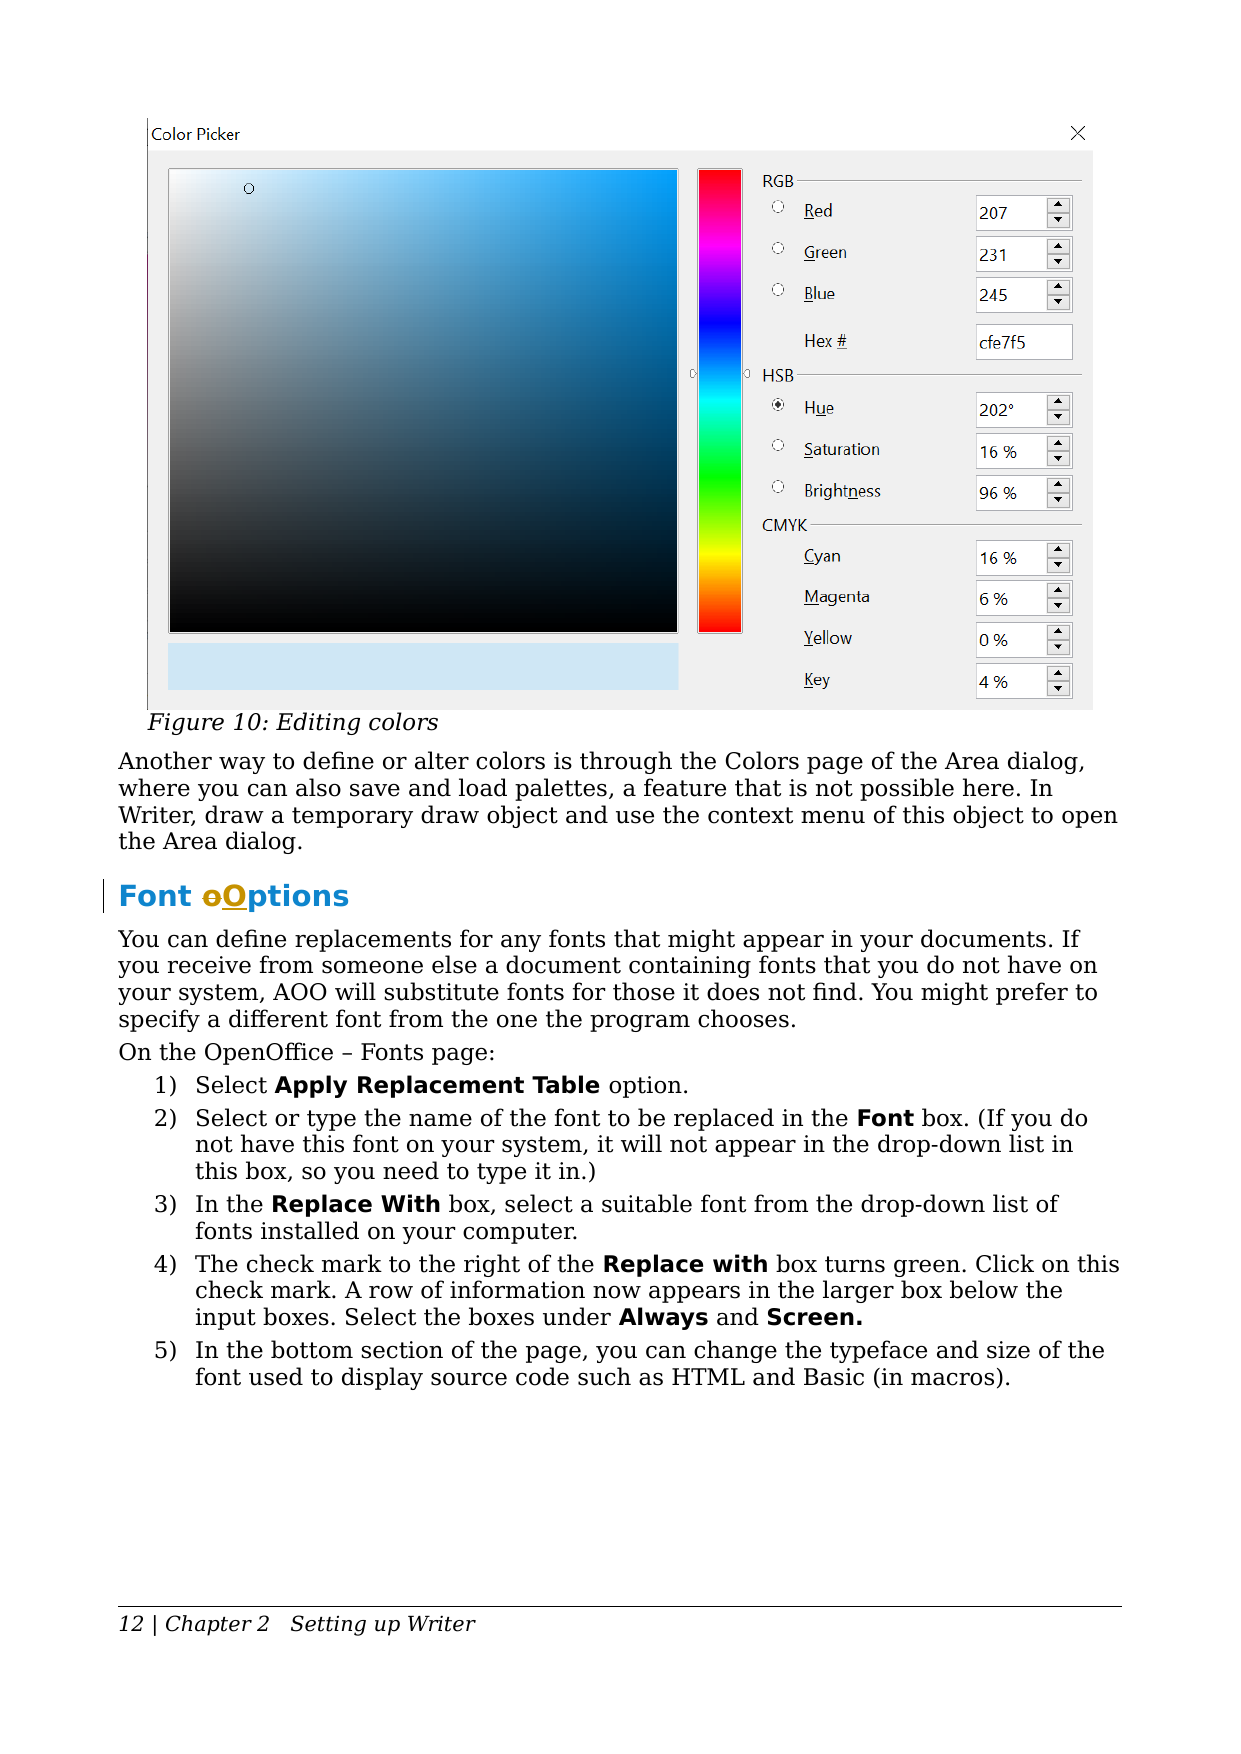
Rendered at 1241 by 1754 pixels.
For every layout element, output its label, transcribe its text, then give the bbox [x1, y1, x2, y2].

list Select or type the name of the font to be replaced in the Font box. (If you do not have this font on your system, it will not appear in the drop-down list in this box, so you need to type it in.) [177, 1105, 1122, 1185]
list The check mark to the right of the Replace with box turns green. Click on this check mark. A row of information now appears in the larger box below the input boxes. Select the boxes under Always and Screen. [177, 1251, 1122, 1331]
text Another way to define or alter colors is through the Colors page of the Area dialog, where you can also save and load palettes, a feature that is not possible here. In Writer, draw a temporary draw object and use the context menu of this object to open the Area dialog. [118, 748, 1122, 855]
list In the Replace With box, select a suitable font from the drop-down list of fonts installed on your computer. [177, 1191, 1122, 1244]
subtitle Font Options [118, 879, 1122, 913]
text Figure 10: Editing colors [148, 710, 1093, 736]
list You can define replacements for any fonts that might appear in your documents. If you receive from someone else a document containing fonts that you do not have on your system, AOO will substitute fonts for those it does not find. You might prefer to specify a different font from the one the program chooses. [118, 926, 1122, 1032]
list Select Apply Replacement Table option. [177, 1072, 1122, 1099]
list In the bottom section of the page, you can change the typeface and size of the font used to display source code such as HTML and Basic (in macros). [177, 1337, 1122, 1390]
picture [147, 118, 1093, 710]
list On the OpenOffice – Fonts page: [118, 1039, 1122, 1066]
